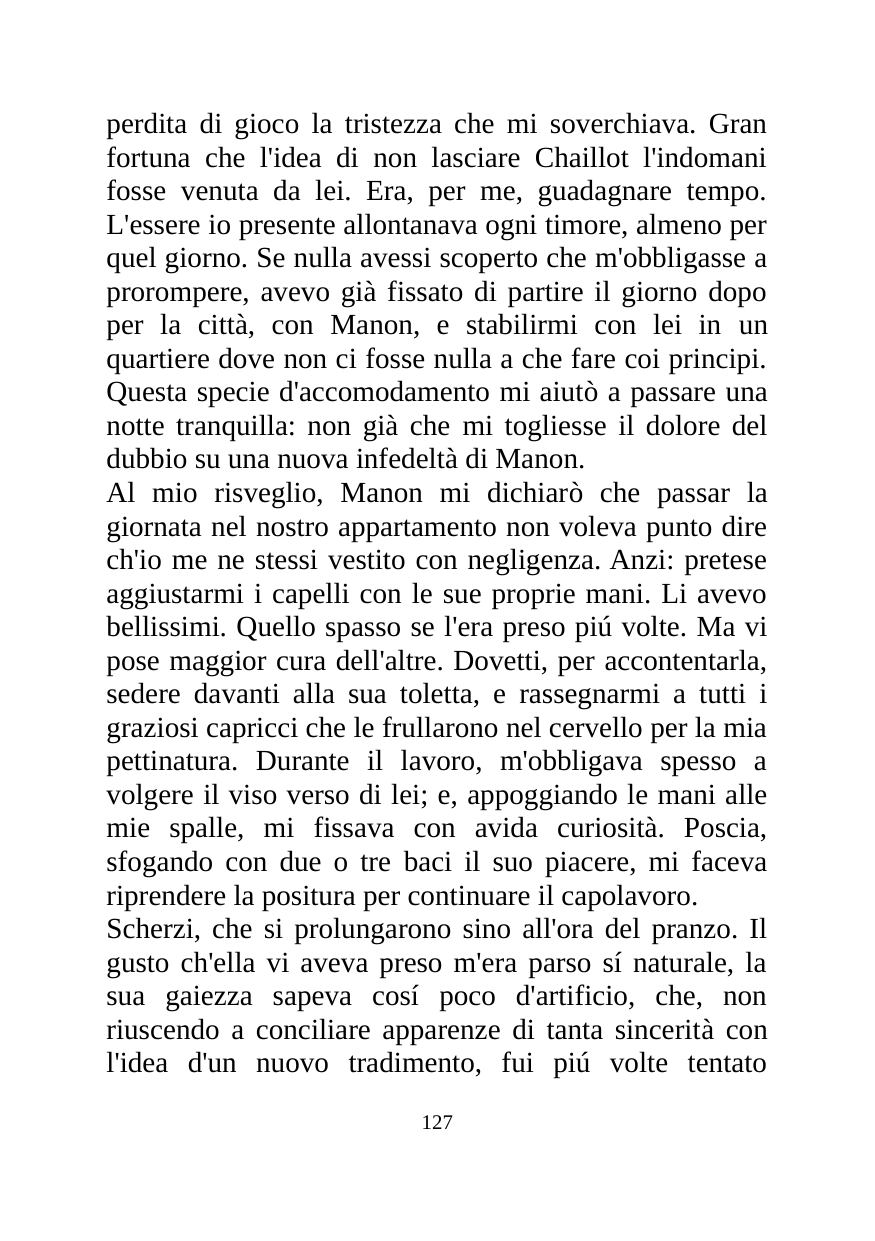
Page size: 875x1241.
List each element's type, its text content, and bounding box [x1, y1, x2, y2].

text perdita di gioco la tristezza che mi soverchiava. Gran fortuna che l'idea di non lasciare Chaillot l'indomani fosse venuta da lei. Era, per me, guadagnare tempo. L'essere io presente allontanava ogni timore, almeno per quel giorno. Se nulla avessi scoperto che m'obbligasse a prorompere, avevo già fissato di partire il giorno dopo per la città, con Manon, e stabilirmi con lei in un quartiere dove non ci fosse nulla a che fare coi principi. Questa specie d'accomodamento mi aiutò a passare una notte tranquilla: non già che mi togliesse il dolore del dubbio su una nuova infedeltà di Manon. [106, 106, 768, 475]
text Scherzi, che si prolungarono sino all'ora del pranzo. Il gusto ch'ella vi aveva preso m'era parso sí naturale, la sua gaiezza sapeva cosí poco d'artificio, che, non riuscendo a conciliare apparenze di tanta sincerità con l'idea d'un nuovo tradimento, fui piú volte tentato [106, 911, 768, 1079]
text Al mio risveglio, Manon mi dichiarò che passar la giornata nel nostro appartamento non voleva punto dire ch'io me ne stessi vestito con negligenza. Anzi: pretese aggiustarmi i capelli con le sue proprie mani. Li avevo bellissimi. Quello spasso se l'era preso piú volte. Ma vi pose maggior cura dell'altre. Dovetti, per accontentarla, sedere davanti alla sua toletta, e rassegnarmi a tutti i graziosi capricci che le frullarono nel cervello per la mia pettinatura. Durante il lavoro, m'obbligava spesso a volgere il viso verso di lei; e, appoggiando le mani alle mie spalle, mi fissava con avida curiosità. Poscia, sfogando con due o tre baci il suo piacere, mi faceva riprendere la positura per continuare il capolavoro. [106, 475, 768, 911]
